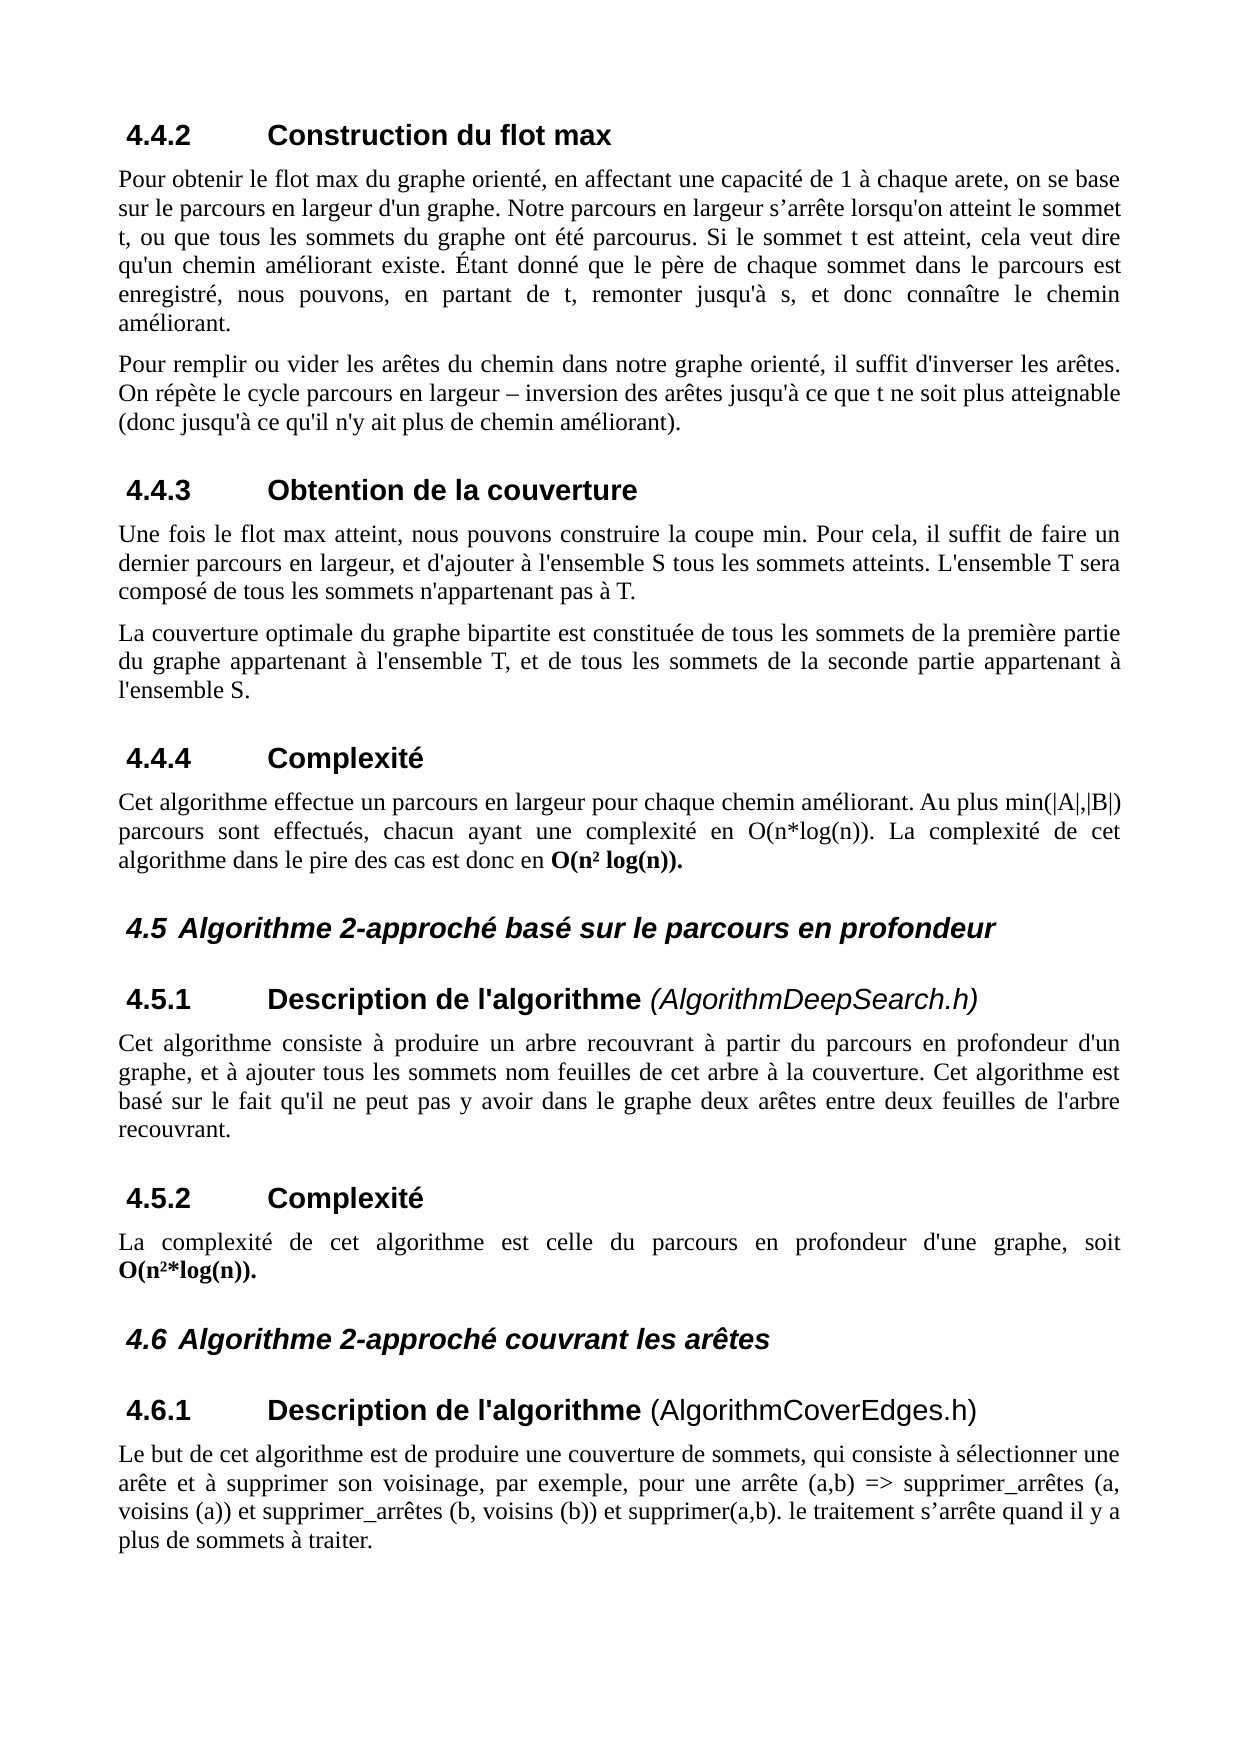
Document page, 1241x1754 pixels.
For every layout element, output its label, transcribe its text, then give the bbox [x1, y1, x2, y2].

text Pour remplir ou vider les arêtes du chemin dans notre graphe orienté, il suffit d'inverser les arêtes. On répète le cycle parcours en largeur – inversion des arêtes jusqu'à ce que t ne soit plus atteignable (donc jusqu'à ce qu'il n'y ait plus de chemin améliorant). [118, 349, 1122, 435]
subtitle Construction du flot max [118, 118, 1122, 152]
text Une fois le flot max atteint, nous pouvons construire la coupe min. Pour cela, il suffit de faire un dernier parcours en largeur, et d'ajouter à l'ensemble S tous les sommets atteints. L'ensemble T sera composé de tous les sommets n'appartenant pas à T. [118, 519, 1122, 605]
subtitle Complexité [118, 741, 1122, 775]
subtitle Complexité [118, 1181, 1122, 1214]
subtitle Obtention de la couverture [118, 473, 1122, 506]
text Le but de cet algorithme est de produire une couverture de sommets, qui consiste à sélectionner une arête et à supprimer son voisinage, par exemple, pour une arrête (a,b) => supprimer_arrêtes (a, voisins (a)) et supprimer_arrêtes (b, voisins (b)) et supprimer(a,b). le traitement s’arrête quand il y a plus de sommets à traiter. [118, 1439, 1122, 1554]
subtitle Algorithme 2-approché basé sur le parcours en profondeur [118, 911, 1122, 945]
subtitle Description de l'algorithme (AlgorithmDeepSearch.h) [118, 982, 1122, 1016]
text Cet algorithme consiste à produire un arbre recouvrant à partir du parcours en profondeur d'un graphe, et à ajouter tous les sommets nom feuilles de cet arbre à la couverture. Cet algorithme est basé sur le fait qu'il ne peut pas y avoir dans le graphe deux arêtes entre deux feuilles de l'arbre recouvrant. [118, 1028, 1122, 1143]
subtitle Algorithme 2-approché couvrant les arêtes [118, 1322, 1122, 1355]
text Pour obtenir le flot max du graphe orienté, en affectant une capacité de 1 à chaque arete, on se base sur le parcours en largeur d'un graphe. Notre parcours en largeur s’arrête lorsqu'on atteint le sommet t, ou que tous les sommets du graphe ont été parcourus. Si le sommet t est atteint, cela veut dire qu'un chemin améliorant existe. Étant donné que le père de chaque sommet dans le parcours est enregistré, nous pouvons, en partant de t, remonter jusqu'à s, et donc connaître le chemin améliorant. [118, 164, 1122, 337]
text La couverture optimale du graphe bipartite est constituée de tous les sommets de la première partie du graphe appartenant à l'ensemble T, et de tous les sommets de la seconde partie appartenant à l'ensemble S. [118, 618, 1122, 704]
text Cet algorithme effectue un parcours en largeur pour chaque chemin améliorant. Au plus min(|A|,|B|) parcours sont effectués, chacun ayant une complexité en O(n*log(n)). La complexité de cet algorithme dans le pire des cas est donc en O(n² log(n)). [118, 787, 1122, 874]
text La complexité de cet algorithme est celle du parcours en profondeur d'une graphe, soit O(n²*log(n)). [118, 1227, 1122, 1284]
subtitle Description de l'algorithme (AlgorithmCoverEdges.h) [118, 1393, 1122, 1426]
